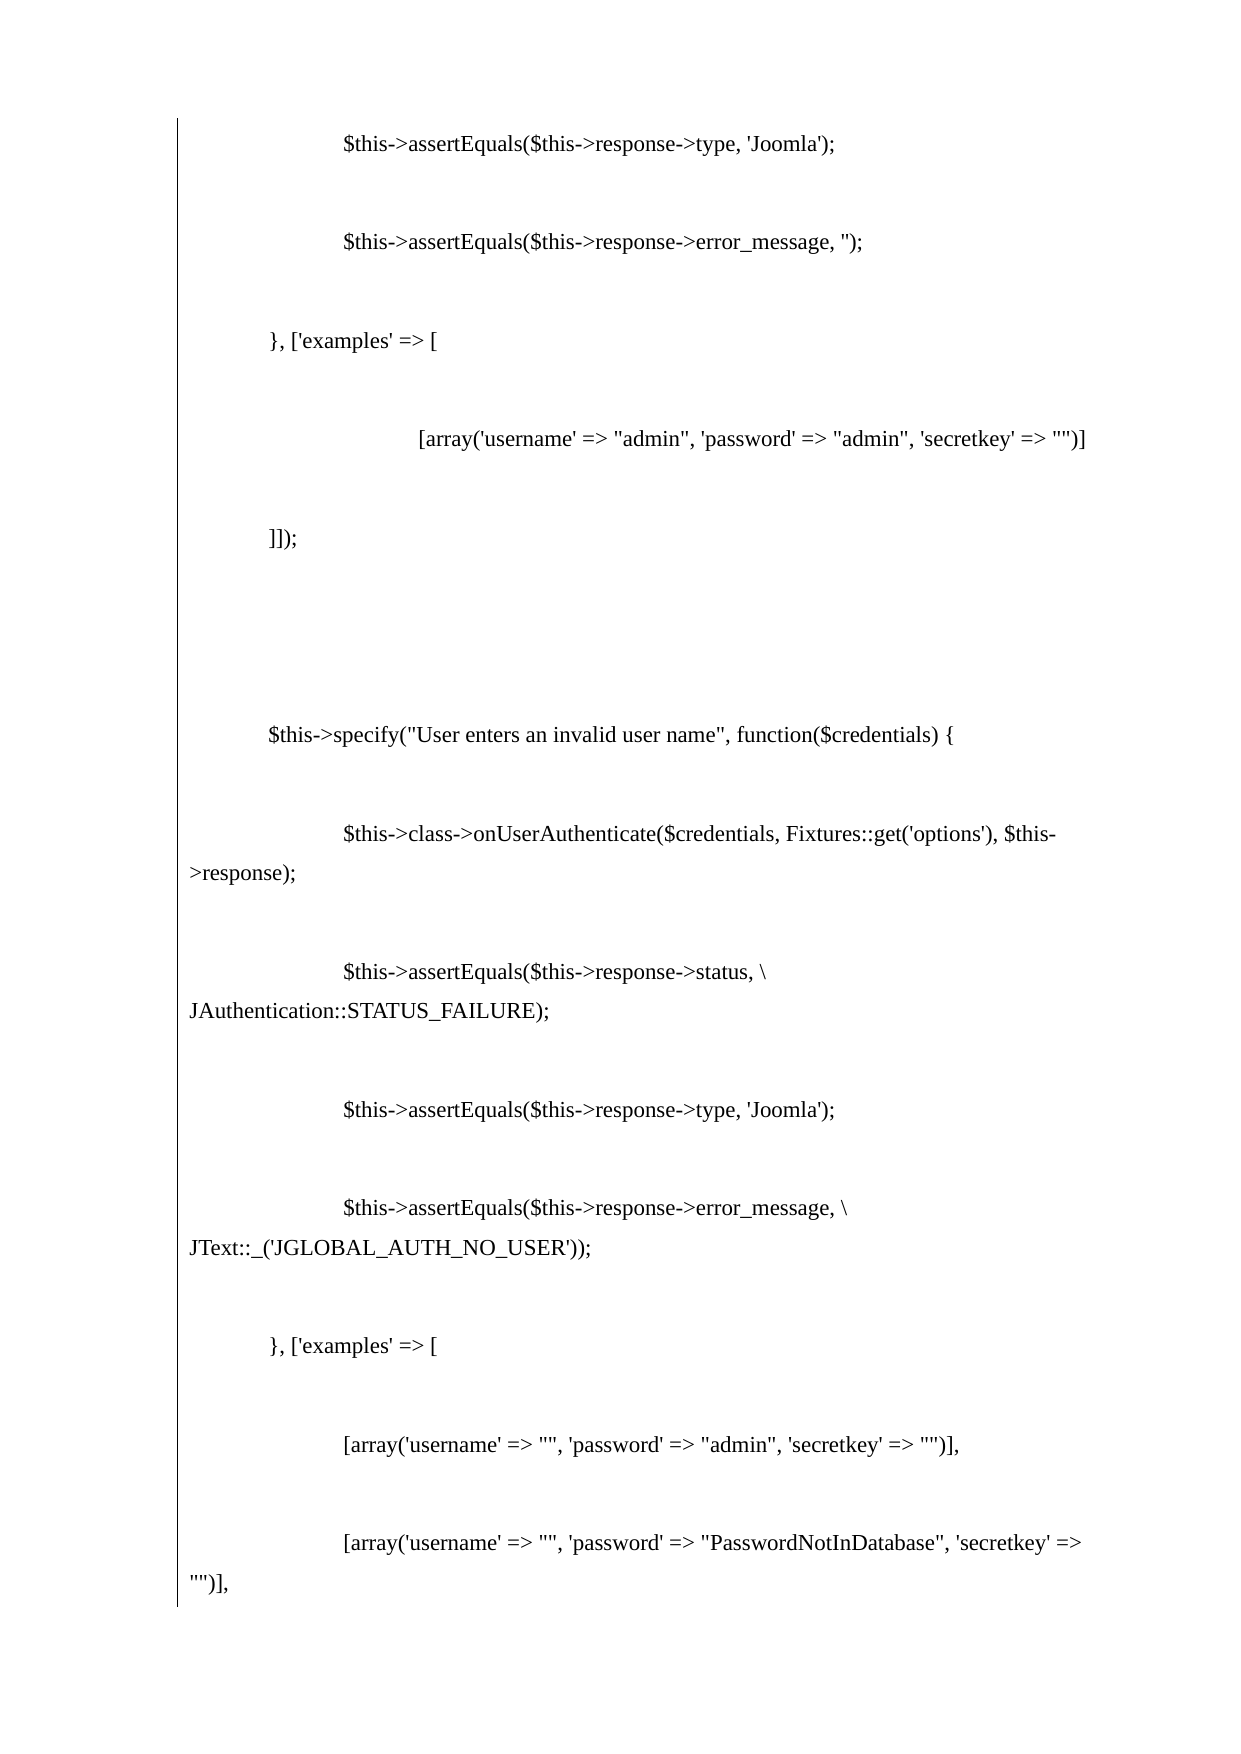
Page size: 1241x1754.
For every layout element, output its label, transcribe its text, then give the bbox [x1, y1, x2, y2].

text $this->assertEquals($this->response->type, 'Joomla'); [178, 118, 1122, 156]
text [array('username' => "", 'password' => "PasswordNotInDatabase", 'secretkey' => "")], [178, 1518, 1122, 1607]
text $this->specify("User enters an invalid user name", function($credentials) { [178, 709, 1122, 747]
text $this->assertEquals($this->response->error_message, ''); [178, 217, 1122, 255]
text $this->assertEquals($this->response->status, \JAuthentication::STATUS_FAILURE); [178, 946, 1122, 1023]
text $this->assertEquals($this->response->type, 'Joomla'); [178, 1084, 1122, 1122]
text ]]); [178, 512, 1122, 550]
text [array('username' => "", 'password' => "admin", 'secretkey' => "")], [178, 1419, 1122, 1457]
text [array('username' => "admin", 'password' => "admin", 'secretkey' => "")] [178, 414, 1122, 452]
text }, ['examples' => [ [178, 1321, 1122, 1359]
text $this->assertEquals($this->response->error_message, \JText::_('JGLOBAL_AUTH_NO_USER')); [178, 1182, 1122, 1260]
text $this->class->onUserAuthenticate($credentials, Fixtures::get('options'), $this->response); [178, 808, 1122, 886]
text }, ['examples' => [ [178, 315, 1122, 353]
